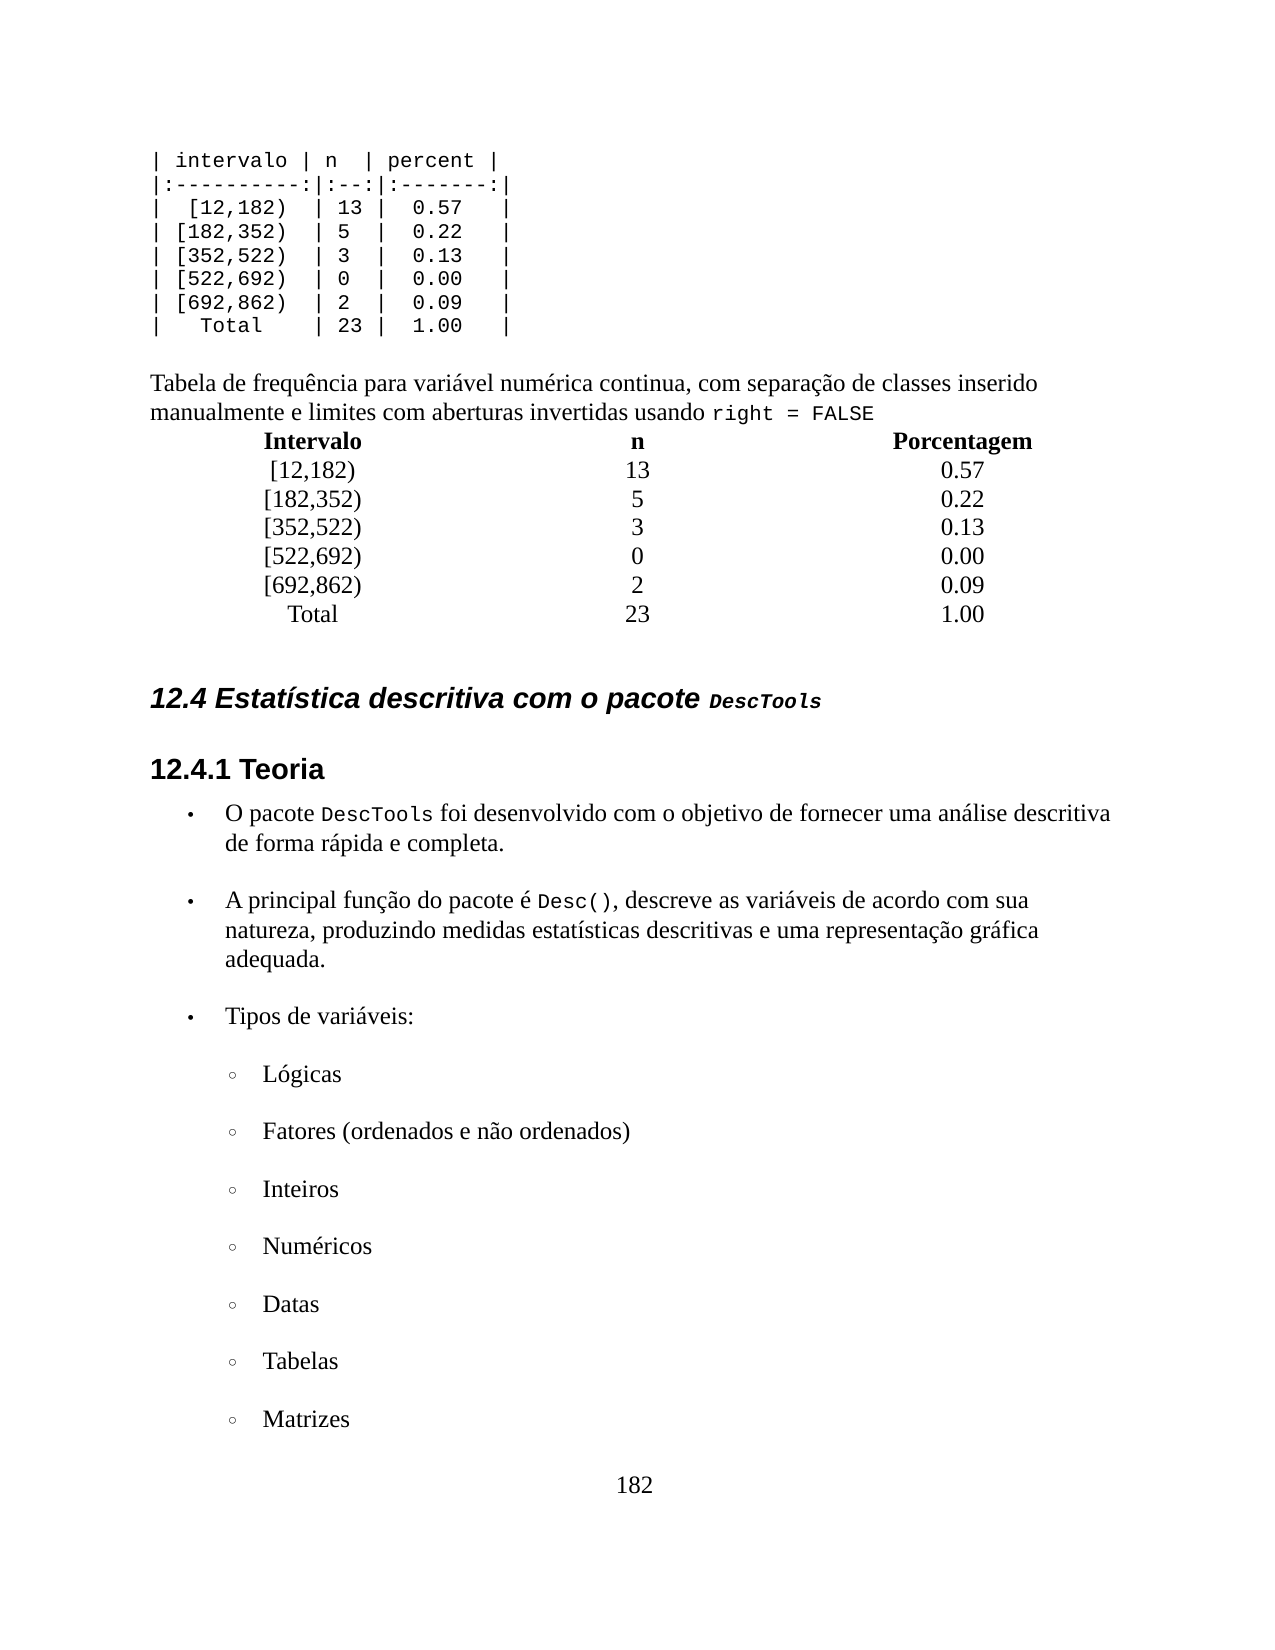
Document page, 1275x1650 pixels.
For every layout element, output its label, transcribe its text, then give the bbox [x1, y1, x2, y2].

table_cell 5 [475, 484, 800, 512]
list Matrizes [225, 1404, 1125, 1433]
text |:----------:|:--:|:-------:| [150, 174, 1125, 197]
table_cell [522,692) [150, 541, 475, 570]
table_cell 0.00 [800, 541, 1125, 570]
table_header Porcentagem [800, 426, 1125, 455]
table_cell 0.09 [800, 570, 1125, 599]
text Tabela de frequência para variável numérica continua, com separação de classes inserido manualmente e limites com aberturas invertidas usando right = FALSE [150, 368, 1125, 426]
text | [692,862) | 2 | 0.09 | [150, 292, 1125, 316]
text | Total | 23 | 1.00 | [150, 316, 1125, 339]
table_cell 3 [475, 513, 800, 541]
list Numéricos [225, 1231, 1125, 1289]
text | [522,692) | 0 | 0.00 | [150, 268, 1125, 292]
list Tipos de variáveis: [187, 1001, 1125, 1059]
table_cell 23 [475, 599, 800, 627]
table_cell [692,862) [150, 570, 475, 599]
table_cell Total [150, 599, 475, 627]
list O pacote DescTools foi desenvolvido com o objetivo de fornecer uma análise descritiva de forma rápida e completa. [187, 798, 1125, 886]
table_cell [12,182) [150, 455, 475, 484]
table_cell [182,352) [150, 484, 475, 512]
text | [12,182) | 13 | 0.57 | [150, 197, 1125, 221]
subtitle 12.4.1 Teoria [150, 752, 1125, 786]
list Datas [225, 1289, 1125, 1346]
table_cell 0 [475, 541, 800, 570]
table_cell 0.57 [800, 455, 1125, 484]
subtitle 12.4 Estatística descritiva com o pacote DescTools [150, 681, 1125, 715]
list Tabelas [225, 1346, 1125, 1404]
list Fatores (ordenados e não ordenados) [225, 1116, 1125, 1174]
table_cell 2 [475, 570, 800, 599]
table_header n [475, 426, 800, 455]
text | intervalo | n | percent | [150, 150, 1125, 174]
table_cell 13 [475, 455, 800, 484]
text | [182,352) | 5 | 0.22 | [150, 221, 1125, 244]
table_cell 1.00 [800, 599, 1125, 627]
table_cell 0.22 [800, 484, 1125, 512]
table_cell 0.13 [800, 513, 1125, 541]
table_cell [352,522) [150, 513, 475, 541]
list A principal função do pacote é Desc(), descreve as variáveis de acordo com sua natureza, produzindo medidas estatísticas descritivas e uma representação gráfica adequada. [187, 886, 1125, 1001]
text | [352,522) | 3 | 0.13 | [150, 244, 1125, 268]
list Lógicas [225, 1059, 1125, 1116]
list Inteiros [225, 1174, 1125, 1231]
table_header Intervalo [150, 426, 475, 455]
